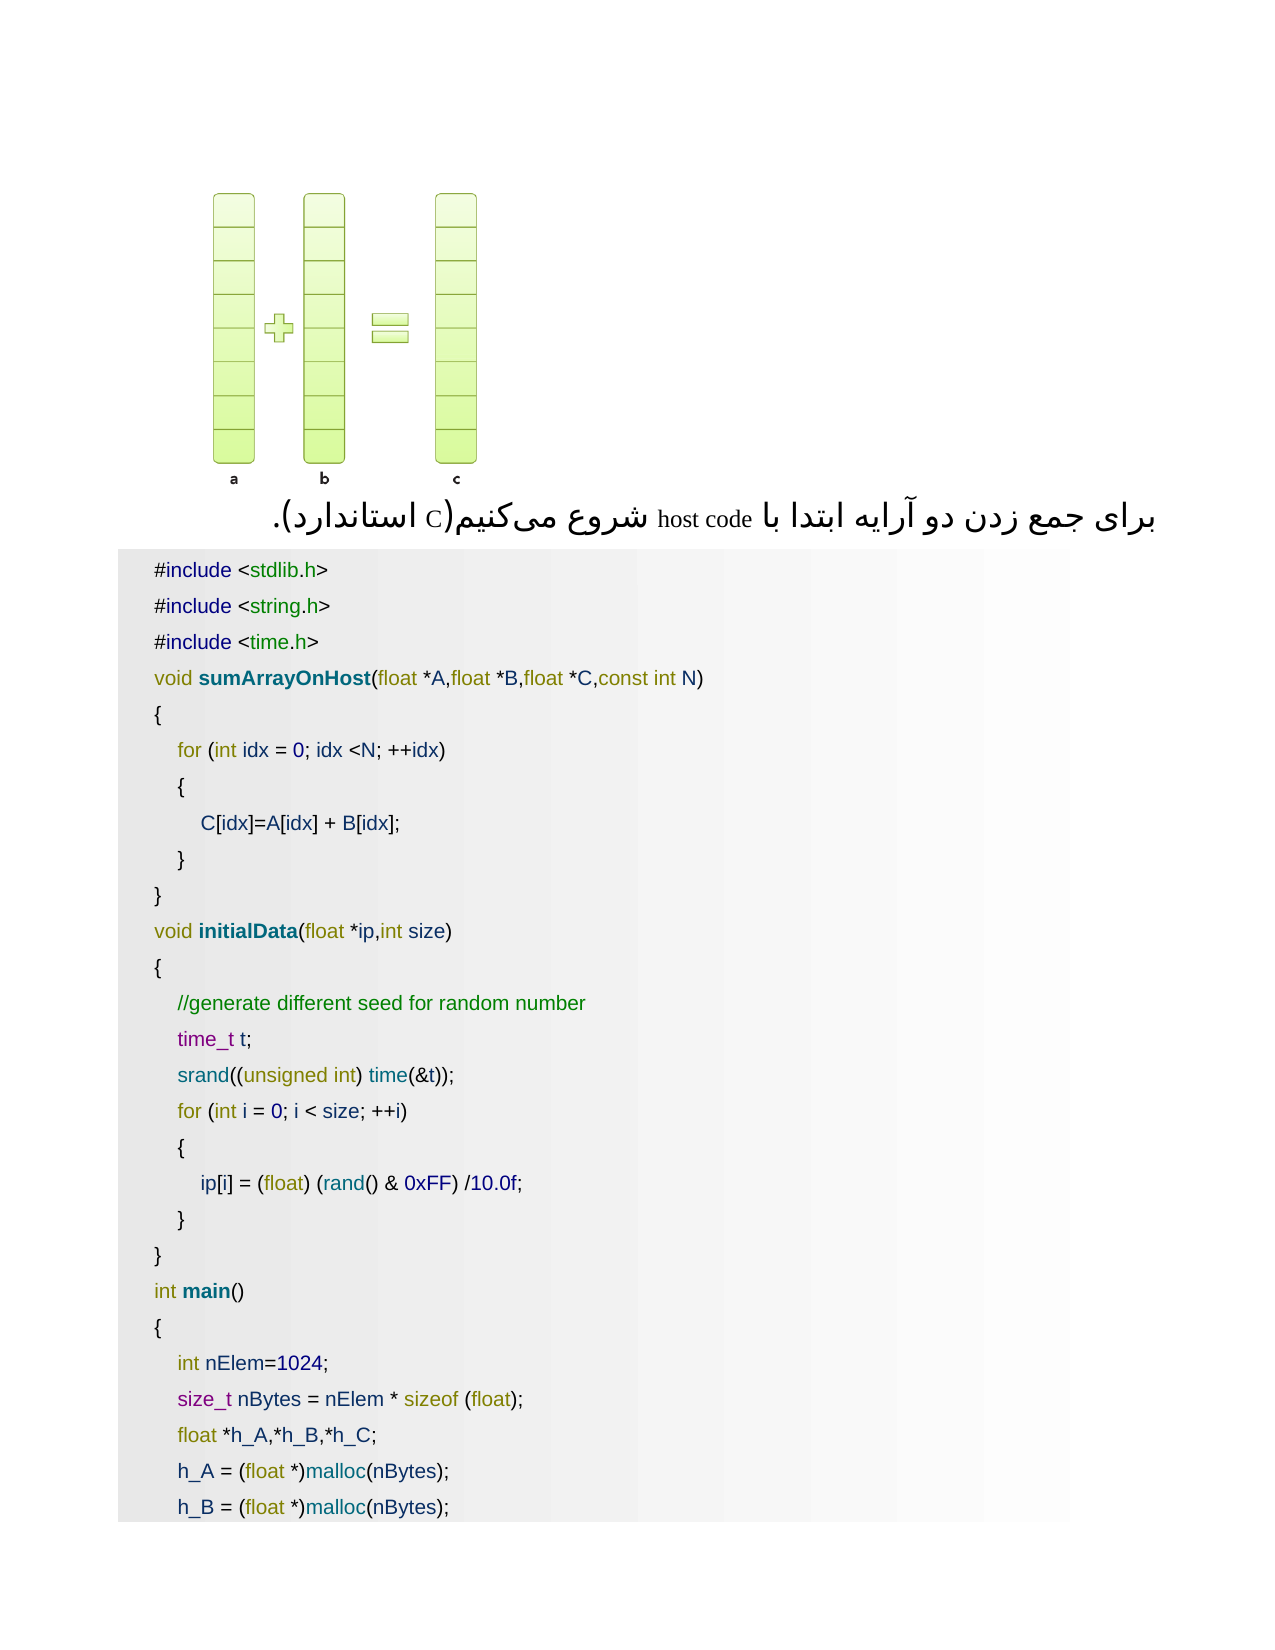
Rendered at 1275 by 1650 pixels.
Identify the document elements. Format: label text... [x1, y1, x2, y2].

text void initialData(float *ip,int size) [118, 909, 1157, 945]
text int main() [118, 1270, 1157, 1306]
text srand((unsigned int) time(&t)); [118, 1053, 1157, 1089]
text void sumArrayOnHost(float *A,float *B,float *C,const int N) [118, 657, 1157, 693]
text float *h_A,*h_B,*h_C; [118, 1414, 1157, 1450]
text int nElem=1024; [118, 1342, 1157, 1378]
text } [118, 837, 1157, 873]
text { [118, 765, 1157, 801]
text { [118, 693, 1157, 729]
text { [118, 1126, 1157, 1162]
picture [118, 177, 1157, 492]
text time_t t; [118, 1017, 1157, 1053]
text } [118, 1198, 1157, 1234]
text //generate different seed for random number [118, 981, 1157, 1017]
text { [118, 1306, 1157, 1342]
text { [118, 945, 1157, 981]
text C[idx]=A[idx] + B[idx]; [118, 801, 1157, 837]
text ip[i] = (float) (rand() & 0xFF) /10.0f; [118, 1162, 1157, 1198]
text for (int idx = 0; idx <N; ++idx) [118, 729, 1157, 765]
text } [118, 873, 1157, 909]
text برای جمع زدن دو آرایه ابتدا با host code شروع می‌کنیم(C استاندارد). [118, 492, 1157, 537]
text #include <stdlib.h> [118, 549, 1157, 585]
text #include <time.h> [118, 621, 1157, 657]
text h_A = (float *)malloc(nBytes); [118, 1450, 1157, 1486]
text size_t nBytes = nElem * sizeof (float); [118, 1378, 1157, 1414]
text } [118, 1234, 1157, 1270]
text h_B = (float *)malloc(nBytes); [118, 1486, 1157, 1522]
text #include <string.h> [118, 585, 1157, 621]
text for (int i = 0; i < size; ++i) [118, 1089, 1157, 1126]
